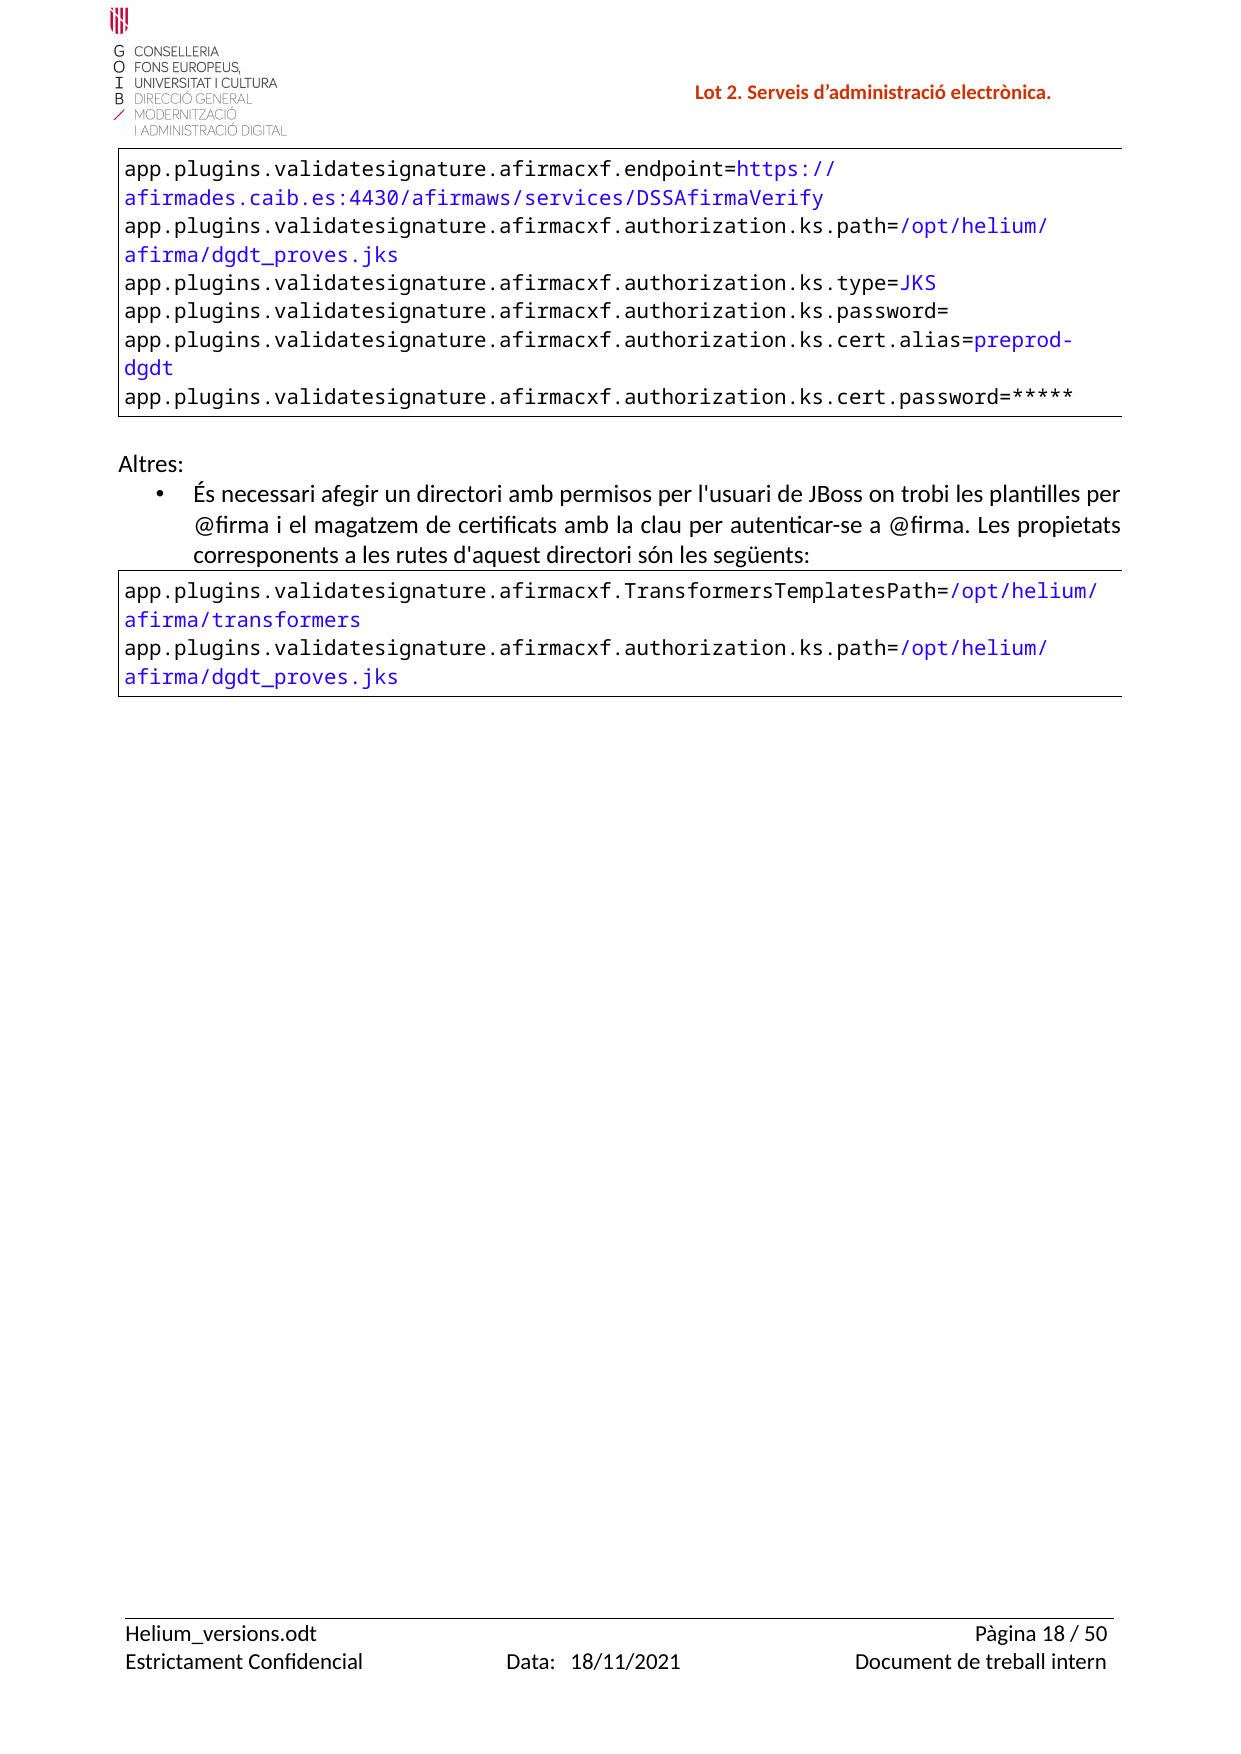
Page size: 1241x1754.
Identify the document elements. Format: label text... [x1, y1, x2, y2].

table_header app.plugins.validatesignature.afirmacxf.TransformersTemplatesPath=/opt/helium/afirma/transformers app.plugins.validatesignature.afirmacxf.authorization.ks.path=/opt/helium/afirma/dgdt_proves.jks [119, 571, 1122, 696]
picture [100, 0, 297, 144]
list És necessari afegir un directori amb permisos per l'usuari de JBoss on trobi les plantilles per @firma i el magatzem de certificats amb la clau per autenticar-se a @firma. Les propietats corresponents a les rutes d'aquest directori són les següents: [156, 478, 1122, 570]
text Altres: [118, 448, 1122, 478]
table_header app.plugins.validatesignature.afirmacxf.endpoint=https://afirmades.caib.es:4430/afirmaws/services/DSSAfirmaVerify app.plugins.validatesignature.afirmacxf.authorization.ks.path=/opt/helium/afirma/dgdt_proves.jks app.plugins.validatesignature.afirmacxf.authorization.ks.type=JKS app.plugins.validatesignature.afirmacxf.authorization.ks.password= app.plugins.validatesignature.afirmacxf.authorization.ks.cert.alias=preprod-dgdt app.plugins.validatesignature.afirmacxf.authorization.ks.cert.password=***** [119, 149, 1122, 416]
